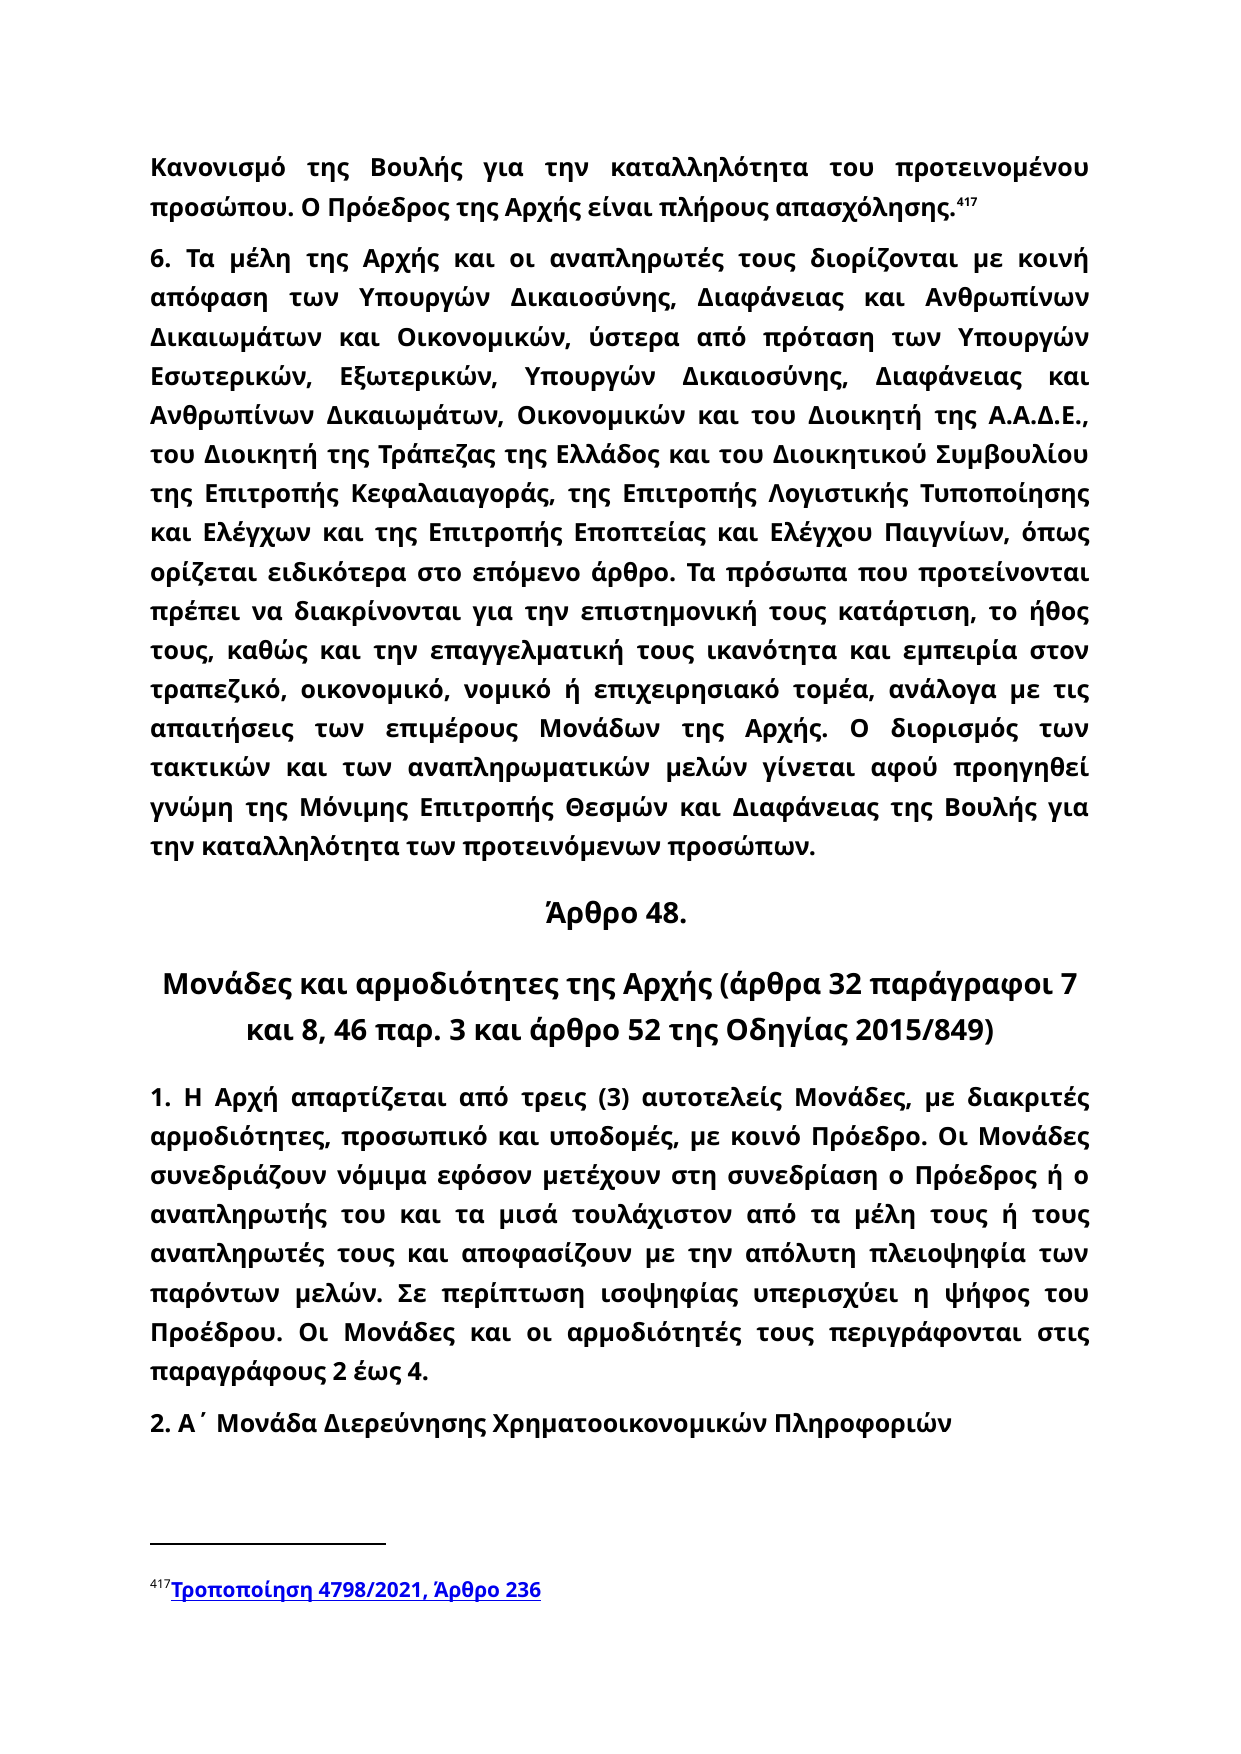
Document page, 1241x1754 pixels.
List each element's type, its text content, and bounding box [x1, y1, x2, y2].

text 2. Α΄ Μονάδα Διερεύνησης Χρηματοοικονομικών Πληροφοριών [150, 1405, 1090, 1439]
subtitle Άρθρο 48. [150, 892, 1090, 932]
text Κανονισμό της Βουλής για την καταλληλότητα του προτεινομένου προσώπου. Ο Πρόεδρος της Αρχής είναι πλήρους απασχόλησης. [150, 150, 1090, 223]
text 6. Τα μέλη της Αρχής και οι αναπληρωτές τους διορίζονται με κοινή απόφαση των Υπουργών Δικαιοσύνης, Διαφάνειας και Ανθρωπίνων Δικαιωμάτων και Οικονομικών, ύστερα από πρόταση των Υπουργών Εσωτερικών, Εξωτερικών, Υπουργών Δικαιοσύνης, Διαφάνειας και Ανθρωπίνων Δικαιωμάτων, Οικονομικών και του Διοικητή της Α.Α.Δ.Ε., του Διοικητή της Τράπεζας της Ελλάδος και του Διοικητικού Συμβουλίου της Επιτροπής Κεφαλαιαγοράς, της Επιτροπής Λογιστικής Τυποποίησης και Ελέγχων και της Επιτροπής Εποπτείας και Ελέγχου Παιγνίων, όπως ορίζεται ειδικότερα στο επόμενο άρθρο. Τα πρόσωπα που προτείνονται πρέπει να διακρίνονται για την επιστημονική τους κατάρτιση, το ήθος τους, καθώς και την επαγγελματική τους ικανότητα και εμπειρία στον τραπεζικό, οικονομικό, νομικό ή επιχειρησιακό τομέα, ανάλογα με τις απαιτήσεις των επιμέρους Μονάδων της Αρχής. Ο διορισμός των τακτικών και των αναπληρωματικών μελών γίνεται αφού προηγηθεί γνώμη της Μόνιμης Επιτροπής Θεσμών και Διαφάνειας της Βουλής για την καταλληλότητα των προτεινόμενων προσώπων. [150, 241, 1090, 862]
text 1. Η Αρχή απαρτίζεται από τρεις (3) αυτοτελείς Μονάδες, με διακριτές αρμοδιότητες, προσωπικό και υποδομές, με κοινό Πρόεδρο. Οι Μονάδες συνεδριάζουν νόμιμα εφόσον μετέχουν στη συνεδρίαση ο Πρόεδρος ή ο αναπληρωτής του και τα μισά τουλάχιστον από τα μέλη τους ή τους αναπληρωτές τους και αποφασίζουν με την απόλυτη πλειοψηφία των παρόντων μελών. Σε περίπτωση ισοψηφίας υπερισχύει η ψήφος του Προέδρου. Οι Μονάδες και οι αρμοδιότητές τους περιγράφονται στις παραγράφους 2 έως 4. [150, 1079, 1090, 1388]
text Τροποποίηση 4798/2021, Άρθρο 236 [150, 1576, 1090, 1604]
subtitle Μονάδες και αρμοδιότητες της Αρχής (άρθρα 32 παράγραφοι 7 και 8, 46 παρ. 3 και άρθρο 52 της Οδηγίας 2015/849) [150, 963, 1090, 1048]
